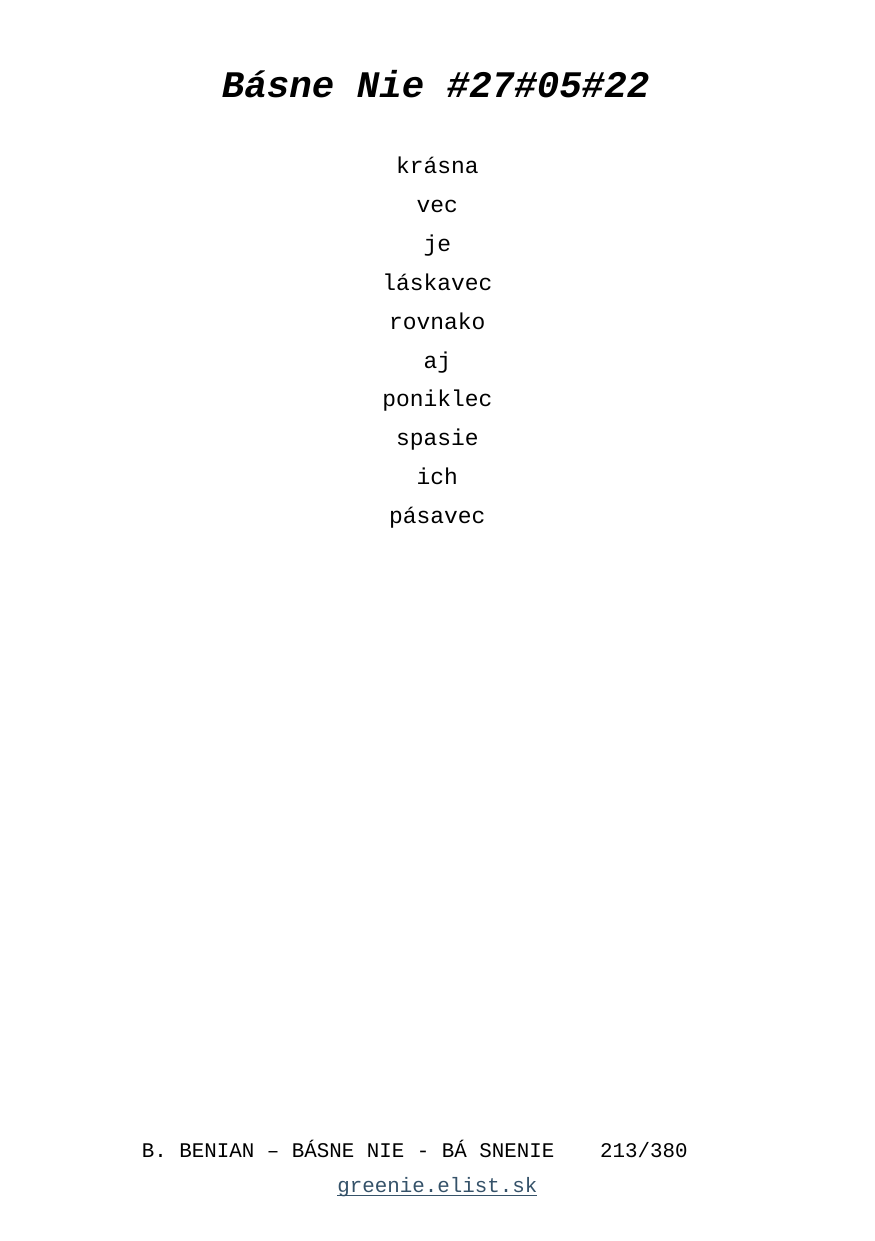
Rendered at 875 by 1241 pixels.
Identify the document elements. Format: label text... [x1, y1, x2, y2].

text krásna vec je láskavec rovnako aj poniklec spasie ich pásavec [41, 155, 833, 530]
subtitle Básne Nie #27#05#22 [41, 66, 833, 109]
